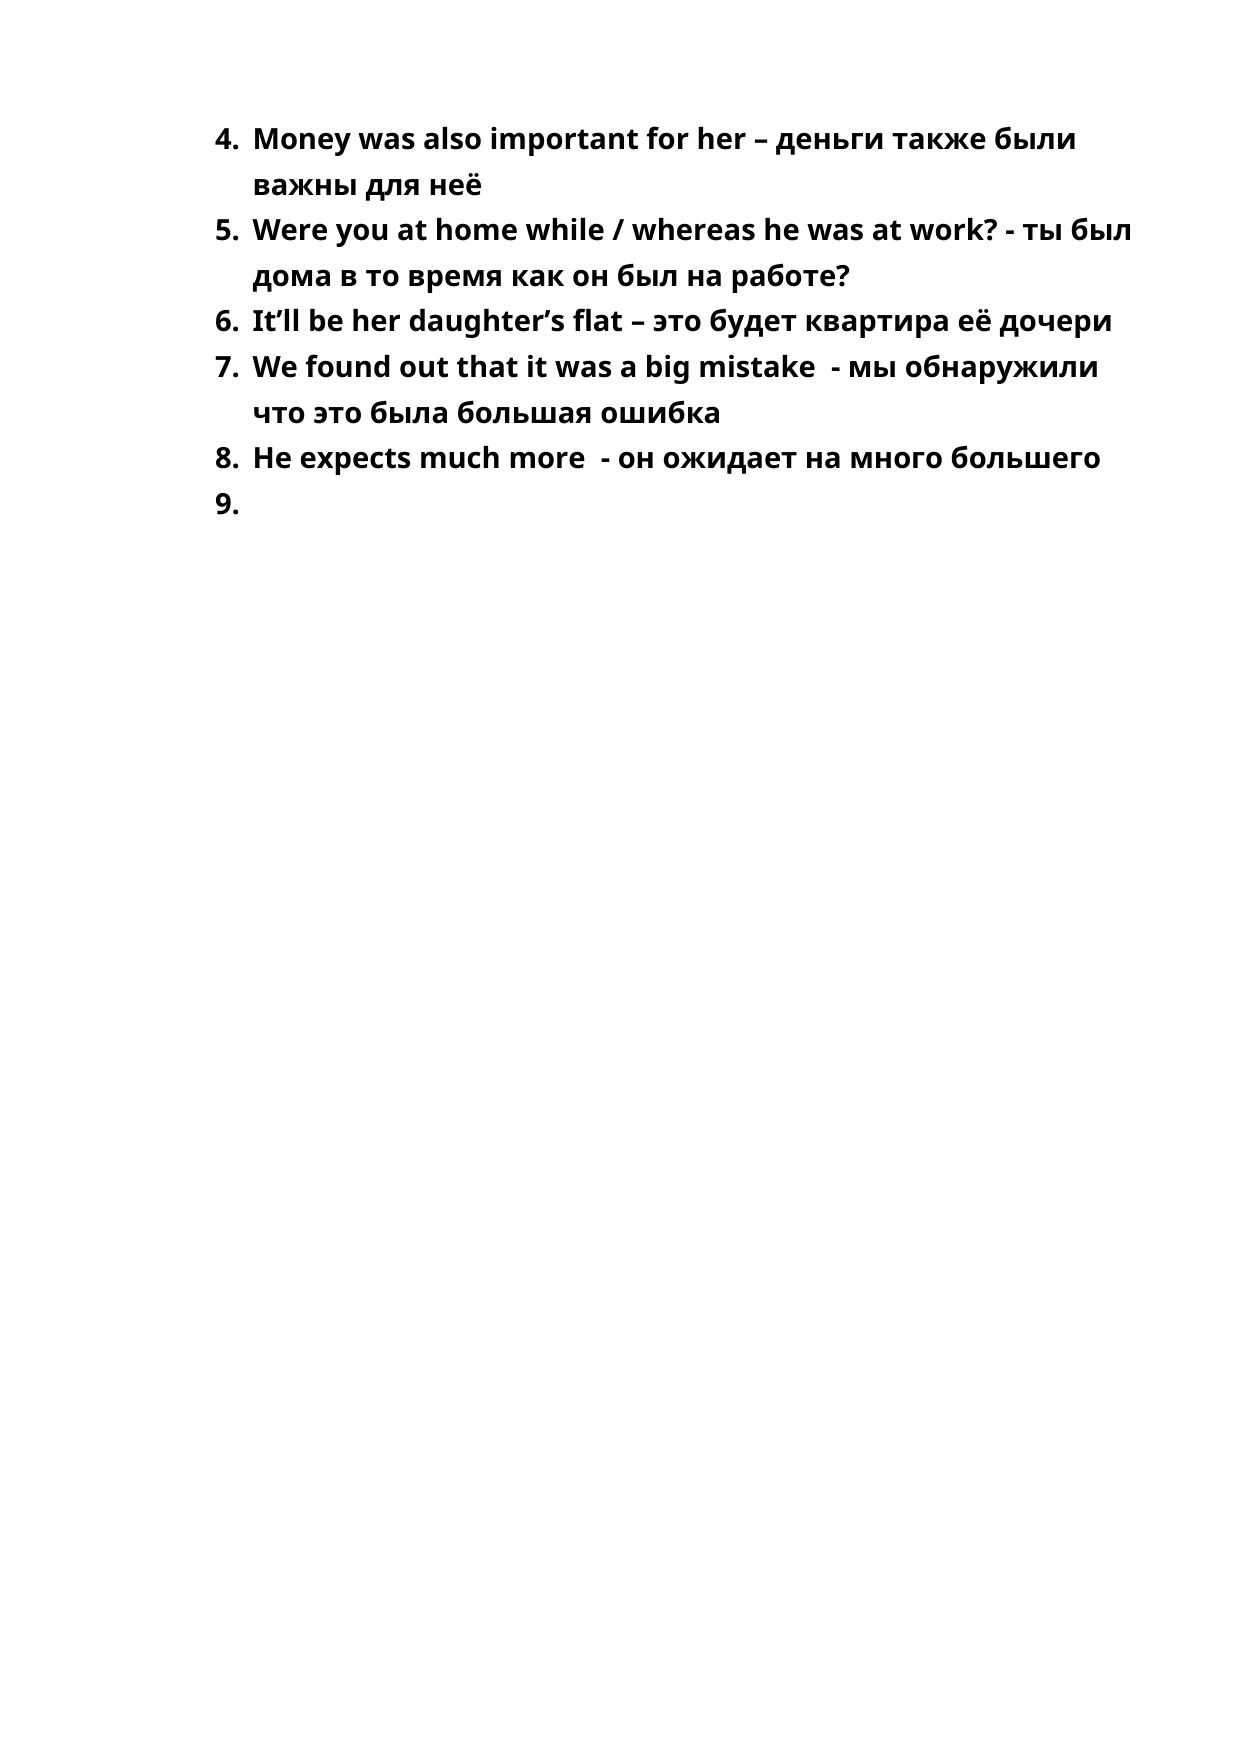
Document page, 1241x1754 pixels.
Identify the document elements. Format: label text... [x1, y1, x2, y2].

list Were you at home while / whereas he was at work? - ты был дома в то время как он был на работе? [215, 209, 1152, 295]
list We found out that it was a big mistake - мы обнаружили что это была большая ошибка [215, 346, 1152, 432]
list He expects much more - он ожидает на много большего [215, 437, 1152, 477]
list Money was also important for her – деньги также были важны для неё [215, 118, 1152, 203]
list It’ll be her daughter’s flat – это будет квартира её дочери [215, 301, 1152, 340]
